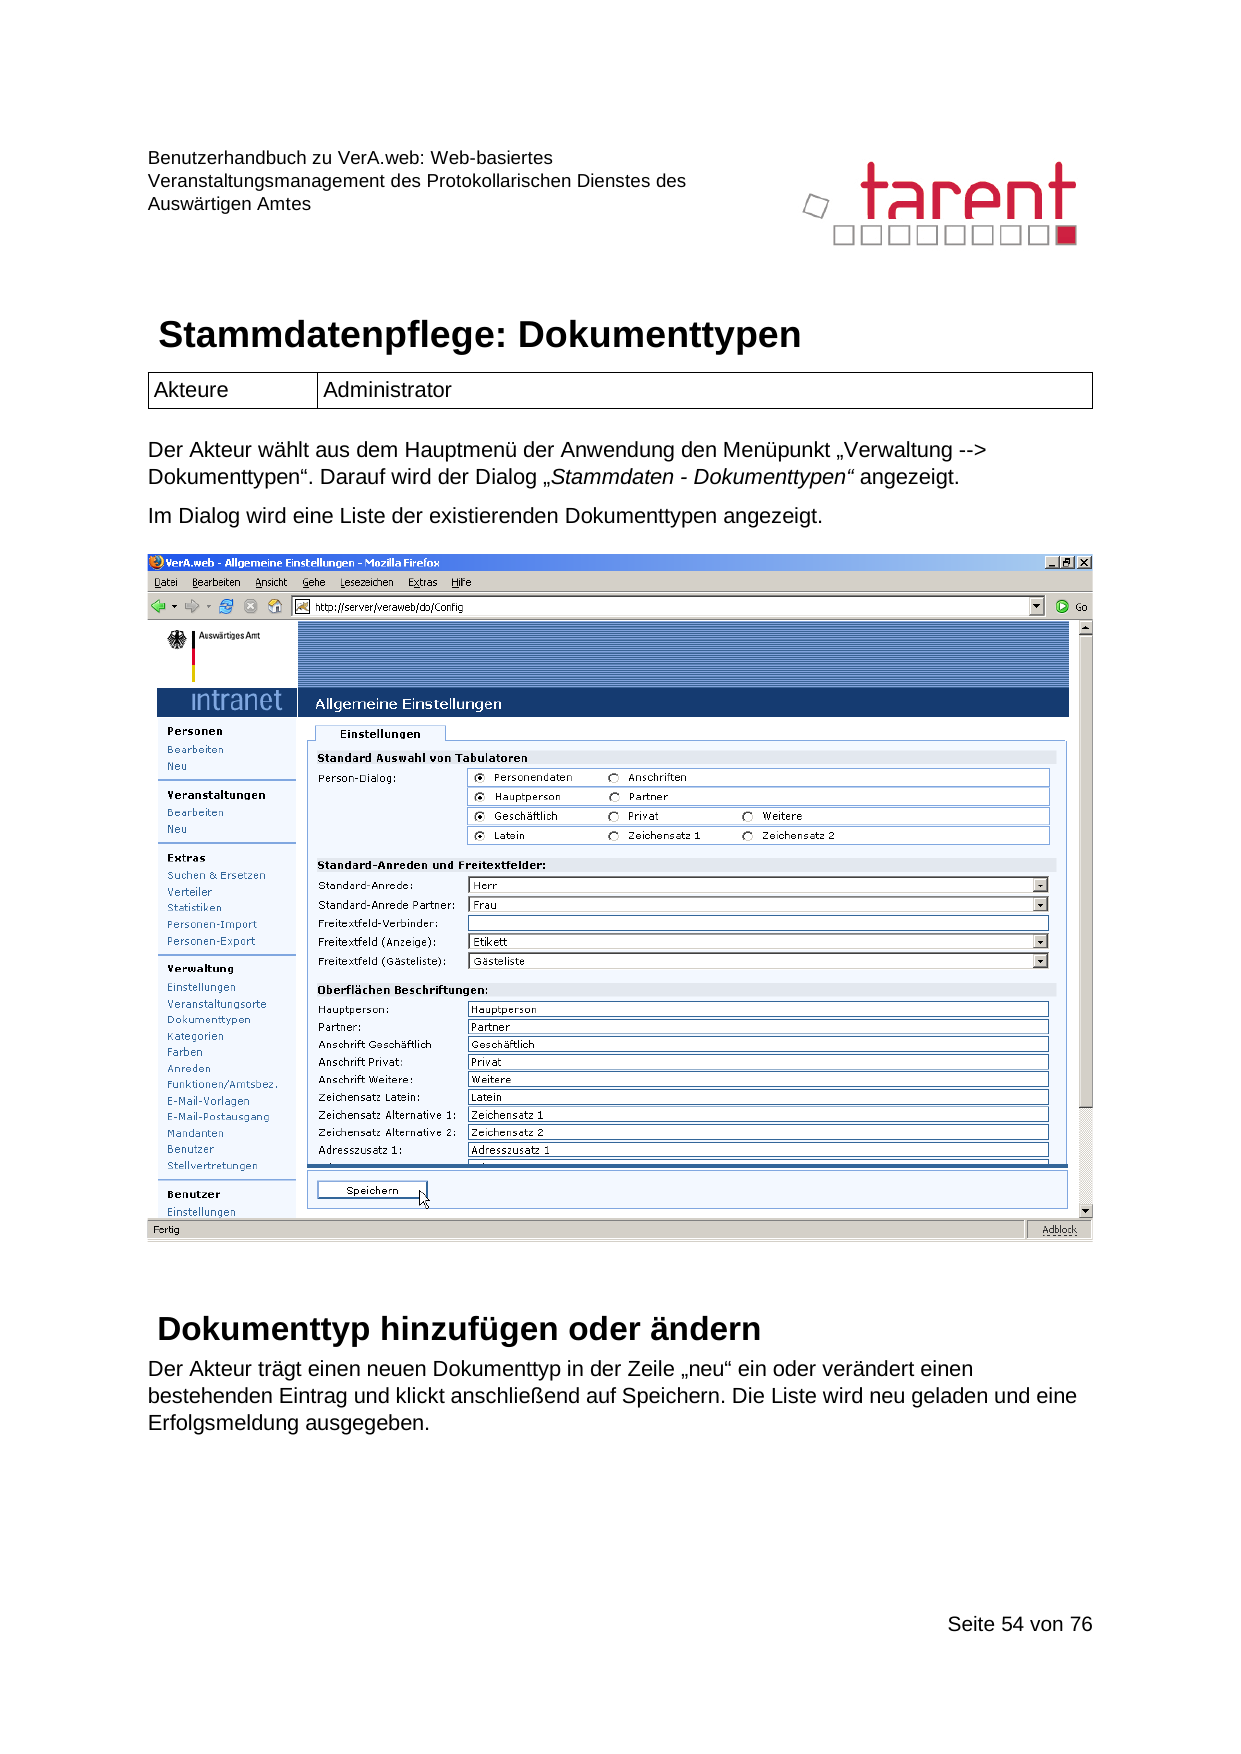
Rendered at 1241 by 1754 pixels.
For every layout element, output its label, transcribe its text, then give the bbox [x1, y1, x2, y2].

subtitle Stammdatenpflege: Dokumenttypen [148, 313, 1092, 355]
text Der Akteur wählt aus dem Hauptmenü der Anwendung den Menüpunkt „Verwaltung --> Dokumenttypen“. Darauf wird der Dialog „Stammdaten - Dokumenttypen“ angezeigt. [148, 410, 1092, 488]
picture [147, 554, 1093, 1242]
subtitle Dokumenttyp hinzufügen oder ändern [148, 1309, 1092, 1347]
text Im Dialog wird eine Liste der existierenden Dokumenttypen angezeigt. [148, 503, 1092, 554]
text Der Akteur trägt einen neuen Dokumenttyp in der Zeile „neu“ ein oder verändert einen bestehenden Eintrag und klickt anschließend auf Speichern. Die Liste wird neu geladen und eine Erfolgsmeldung ausgegeben. [148, 1357, 1092, 1435]
table_header Akteure [149, 373, 317, 408]
table_header Administrator [318, 373, 1092, 408]
picture [790, 151, 1091, 255]
